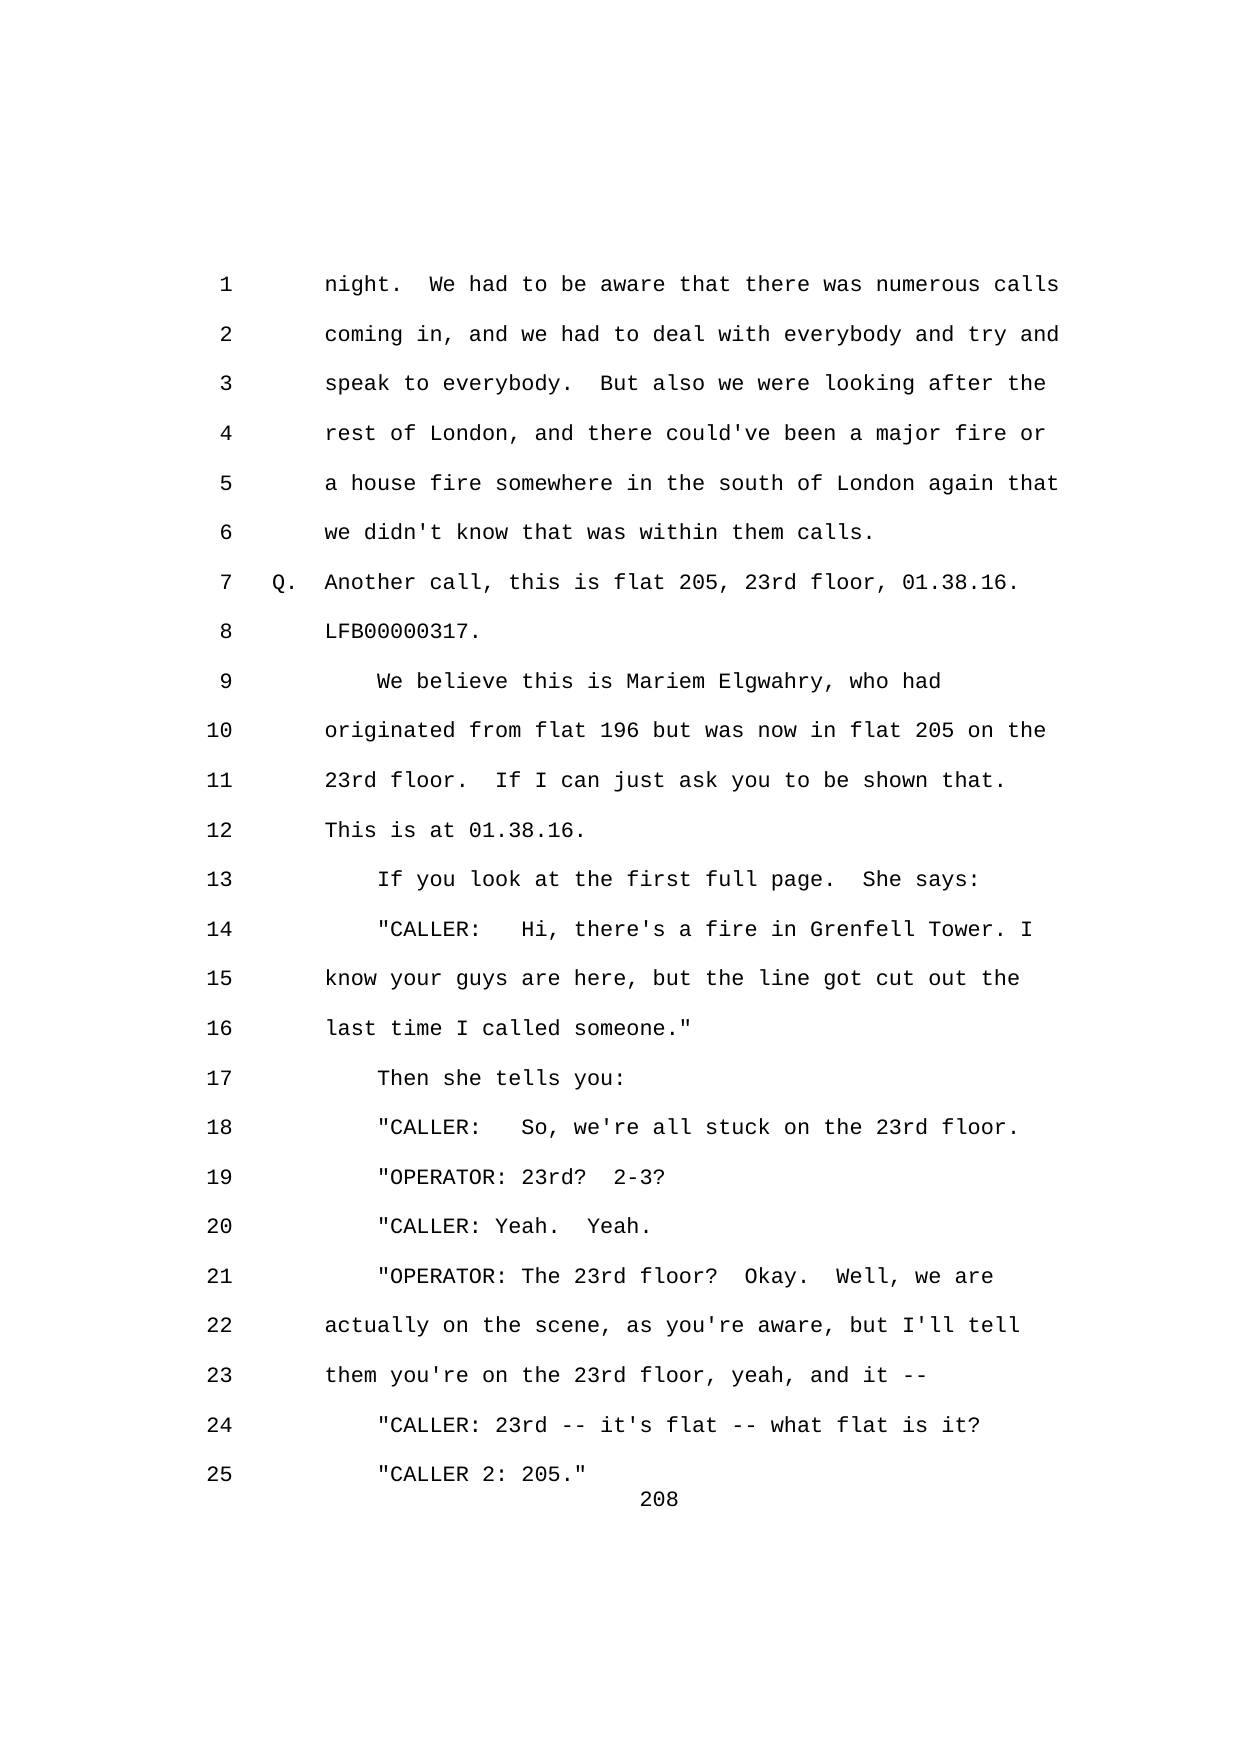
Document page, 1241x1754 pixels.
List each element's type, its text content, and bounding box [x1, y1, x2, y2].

text 7 Q. Another call, this is flat 205, 23rd floor, 01.38.16. [75, 571, 1165, 596]
text 2 coming in, and we had to deal with everybody and try and [75, 323, 1165, 348]
text 16 last time I called someone." [75, 1017, 1165, 1042]
text 14 "CALLER: Hi, there's a fire in Grenfell Tower. I [75, 918, 1165, 943]
text 20 "CALLER: Yeah. Yeah. [75, 1215, 1165, 1240]
text 208 [75, 1488, 1165, 1513]
text 1 night. We had to be aware that there was numerous calls [75, 273, 1165, 298]
text 15 know your guys are here, but the line got cut out the [75, 967, 1165, 992]
text 5 a house fire somewhere in the south of London again that [75, 472, 1165, 496]
text 8 LFB00000317. [75, 620, 1165, 645]
text 13 If you look at the first full page. She says: [75, 868, 1165, 893]
text 18 "CALLER: So, we're all stuck on the 23rd floor. [75, 1116, 1165, 1141]
text 17 Then she tells you: [75, 1067, 1165, 1091]
text 6 we didn't know that was within them calls. [75, 521, 1165, 546]
text 25 "CALLER 2: 205." [75, 1463, 1165, 1488]
text 3 speak to everybody. But also we were looking after the [75, 372, 1165, 397]
text 11 23rd floor. If I can just ask you to be shown that. [75, 769, 1165, 794]
text 4 rest of London, and there could've been a major fire or [75, 422, 1165, 447]
text 12 This is at 01.38.16. [75, 819, 1165, 843]
text 10 originated from flat 196 but was now in flat 205 on the [75, 719, 1165, 744]
text 23 them you're on the 23rd floor, yeah, and it -- [75, 1364, 1165, 1389]
text 19 "OPERATOR: 23rd? 2-3? [75, 1166, 1165, 1191]
text 24 "CALLER: 23rd -- it's flat -- what flat is it? [75, 1414, 1165, 1438]
text 22 actually on the scene, as you're aware, but I'll tell [75, 1314, 1165, 1339]
text 21 "OPERATOR: The 23rd floor? Okay. Well, we are [75, 1265, 1165, 1290]
text 9 We believe this is Mariem Elgwahry, who had [75, 670, 1165, 695]
